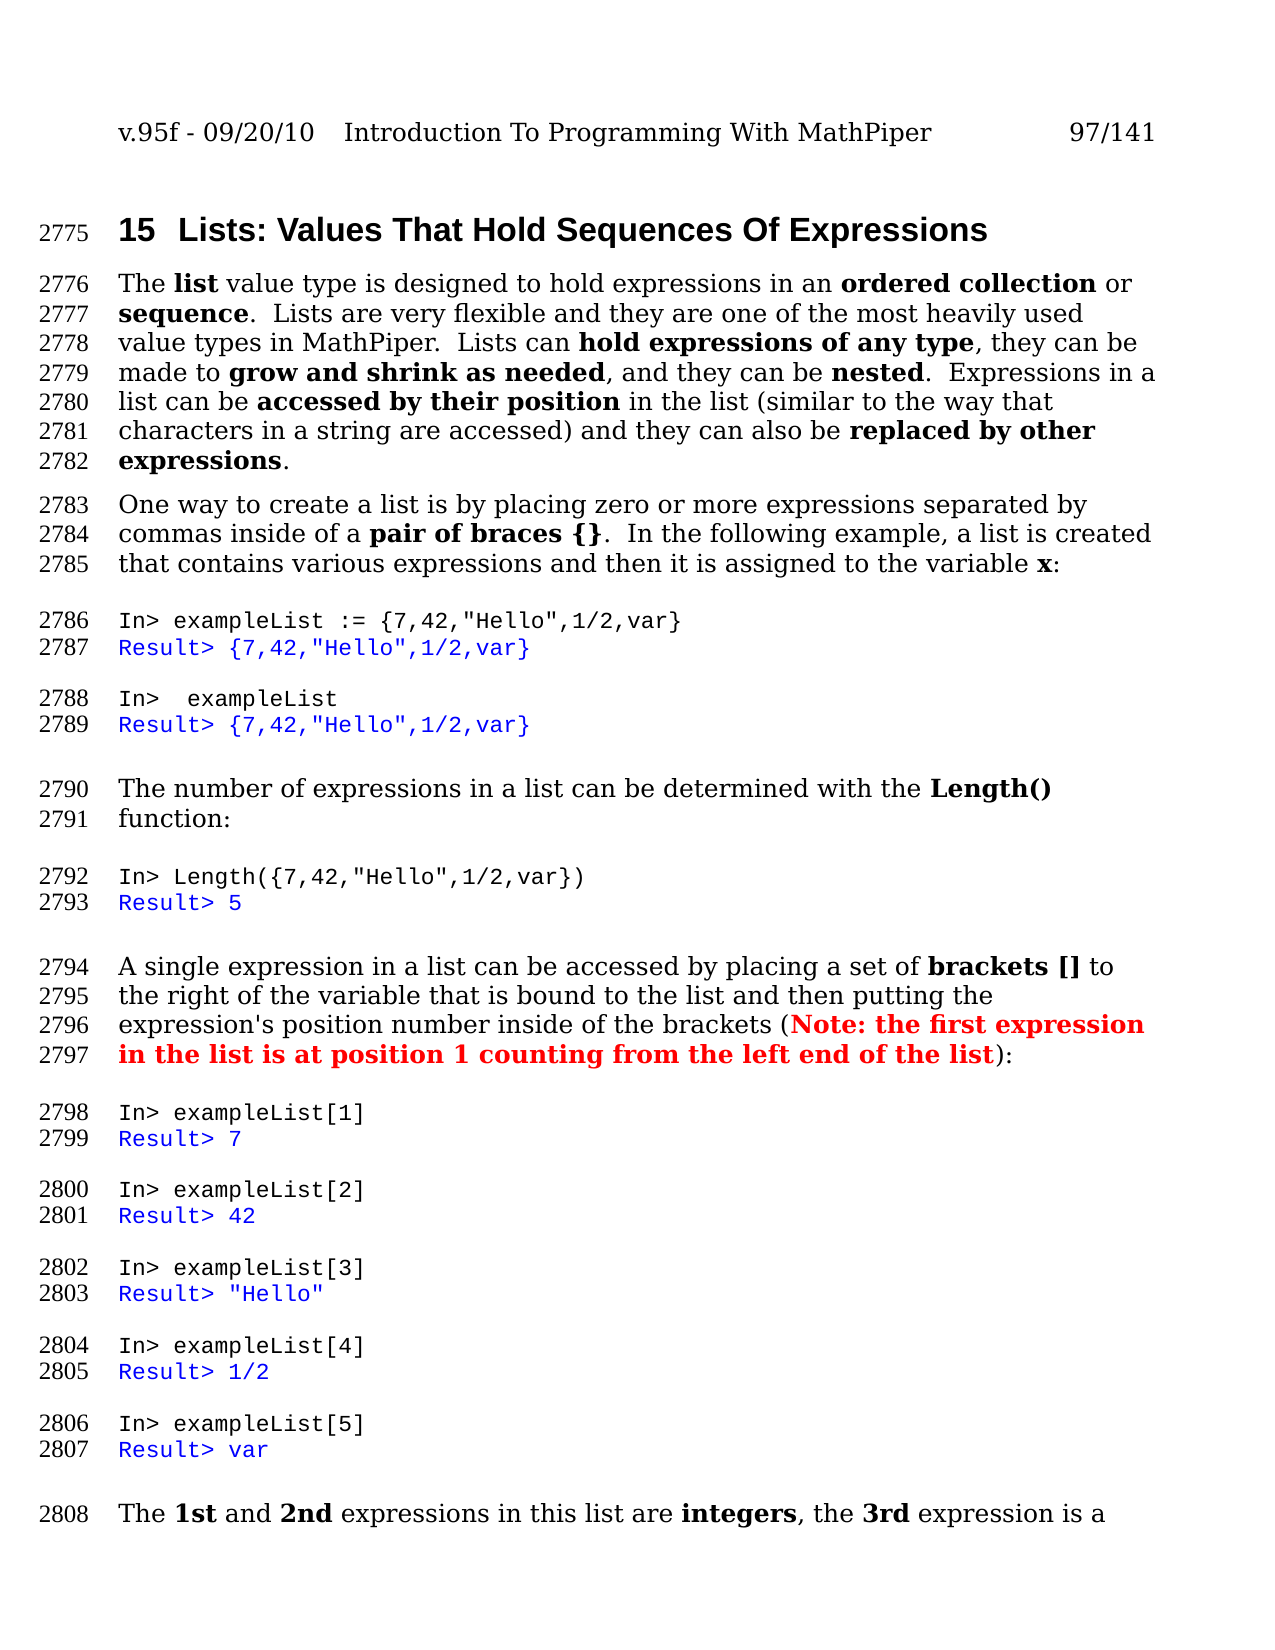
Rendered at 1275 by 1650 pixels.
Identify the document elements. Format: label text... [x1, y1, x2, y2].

text In> exampleList := {7,42,"Hello",1/2,var} [118, 610, 1157, 636]
text Result> 1/2 [118, 1360, 1157, 1386]
text Result> 7 [118, 1127, 1157, 1153]
text The 1st and 2nd expressions in this list are integers, the 3rd expression is a [118, 1499, 1157, 1528]
text In> Length({7,42,"Hello",1/2,var}) [118, 865, 1157, 891]
text A single expression in a list can be accessed by placing a set of brackets [] to the right of the variable that is bound to the list and then putting the expression's position number inside of the brackets (Note: the first expression in the list is at position 1 counting from the left end of the list): [118, 952, 1157, 1069]
text Result> 5 [118, 891, 1157, 917]
text The number of expressions in a list can be determined with the Length() function: [118, 774, 1157, 833]
text In> exampleList[2] [118, 1179, 1157, 1205]
text Result> "Hello" [118, 1283, 1157, 1308]
text In> exampleList [118, 688, 1157, 714]
text Result> var [118, 1438, 1157, 1464]
text One way to create a list is by placing zero or more expressions separated by commas inside of a pair of braces {}. In the following example, a list is created that contains various expressions and then it is assigned to the variable x: [118, 490, 1157, 578]
text In> exampleList[5] [118, 1412, 1157, 1438]
text Result> {7,42,"Hello",1/2,var} [118, 636, 1157, 662]
text Result> 42 [118, 1205, 1157, 1231]
text In> exampleList[3] [118, 1257, 1157, 1283]
text In> exampleList[1] [118, 1101, 1157, 1127]
text The list value type is designed to hold expressions in an ordered collection or sequence. Lists are very flexible and they are one of the most heavily used value types in MathPiper. Lists can hold expressions of any type, they can be made to grow and shrink as needed, and they can be nested. Expressions in a list can be accessed by their position in the list (similar to the way that characters in a string are accessed) and they can also be replaced by other expressions. [118, 269, 1157, 475]
subtitle Lists: Values That Hold Sequences Of Expressions [118, 210, 1157, 248]
text In> exampleList[4] [118, 1334, 1157, 1360]
text Result> {7,42,"Hello",1/2,var} [118, 714, 1157, 739]
